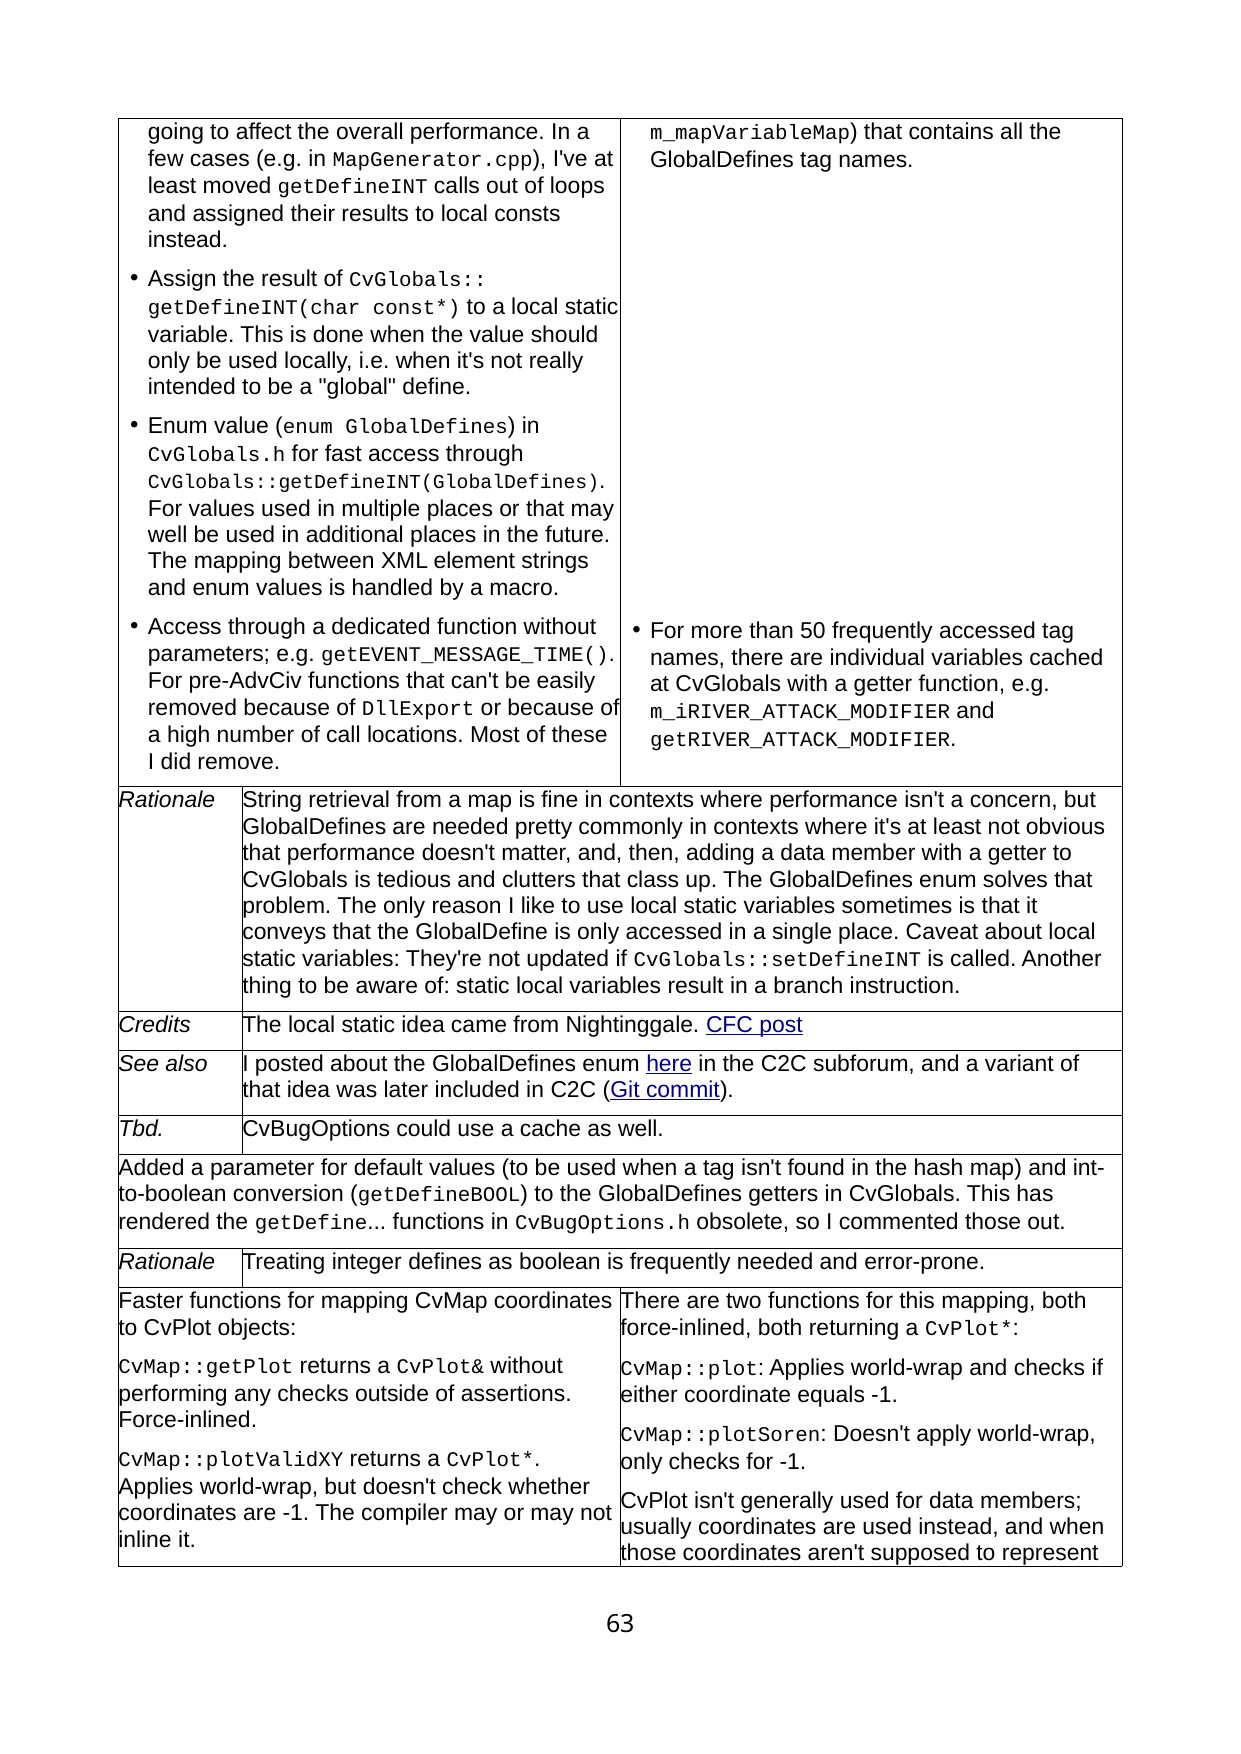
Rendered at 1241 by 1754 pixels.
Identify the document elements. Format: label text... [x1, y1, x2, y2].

table_cell Tbd. [119, 1116, 242, 1154]
table_cell Added a parameter for default values (to be used when a tag isn't found in the hash map) and int-to-boolean conversion (getDefineBOOL) to the GlobalDefines getters in CvGlobals. This has rendered the getDefine... functions in CvBugOptions.h obsolete, so I commented those out. [119, 1155, 1122, 1248]
table_cell There are two functions for this mapping, both force-inlined, both returning a CvPlot*: CvMap::plot: Applies world-wrap and checks if either coordinate equals -1. CvMap::plotSoren: Doesn't apply world-wrap, only checks for -1. CvPlot isn't generally used for data members; usually coordinates are used instead, and when those coordinates aren't supposed to represent [621, 1288, 1122, 1566]
table_cell Faster functions for mapping CvMap coordinates to CvPlot objects: CvMap::getPlot returns a CvPlot& without performing any checks outside of assertions. Force-inlined. CvMap::plotValidXY returns a CvPlot*. Applies world-wrap, but doesn't check whether coordinates are -1. The compiler may or may not inline it. [119, 1288, 620, 1566]
table_cell Treating integer defines as boolean is frequently needed and error-prone. [243, 1249, 1122, 1287]
table_cell See also [119, 1051, 242, 1115]
table_cell CvBugOptions could use a cache as well. [243, 1116, 1122, 1154]
table_cell m_mapVariableMap) that contains all the GlobalDefines tag names. For more than 50 frequently accessed tag names, there are individual variables cached at CvGlobals with a getter function, e.g. m_iRIVER_ATTACK_MODIFIER and getRIVER_ATTACK_MODIFIER. [621, 119, 1122, 786]
table_cell Rationale [119, 1249, 242, 1287]
table_cell Credits [119, 1012, 242, 1050]
table_cell going to affect the overall performance. In a few cases (e.g. in MapGenerator.cpp), I've at least moved getDefineINT calls out of loops and assigned their results to local consts instead. Assign the result of CvGlobals:: getDefineINT(char const*) to a local static variable. This is done when the value should only be used locally, i.e. when it's not really intended to be a "global" define. Enum value (enum GlobalDefines) in CvGlobals.h for fast access through CvGlobals::getDefineINT(GlobalDefines). For values used in multiple places or that may well be used in additional places in the future. The mapping between XML element strings and enum values is handled by a macro. Access through a dedicated function without parameters; e.g. getEVENT_MESSAGE_TIME(). For pre-AdvCiv functions that can't be easily removed because of DllExport or because of a high number of call locations. Most of these I did remove. [119, 119, 620, 786]
table_cell The local static idea came from Nightinggale. CFC post [243, 1012, 1122, 1050]
table_cell String retrieval from a map is fine in contexts where performance isn't a concern, but GlobalDefines are needed pretty commonly in contexts where it's at least not obvious that performance doesn't matter, and, then, adding a data member with a getter to CvGlobals is tedious and clutters that class up. The GlobalDefines enum solves that problem. The only reason I like to use local static variables sometimes is that it conveys that the GlobalDefine is only accessed in a single place. Caveat about local static variables: They're not updated if CvGlobals::setDefineINT is called. Another thing to be aware of: static local variables result in a branch instruction. [243, 787, 1122, 1011]
table_cell I posted about the GlobalDefines enum here in the C2C subforum, and a variant of that idea was later included in C2C (Git commit). [243, 1051, 1122, 1115]
table_cell Rationale [119, 787, 242, 1011]
